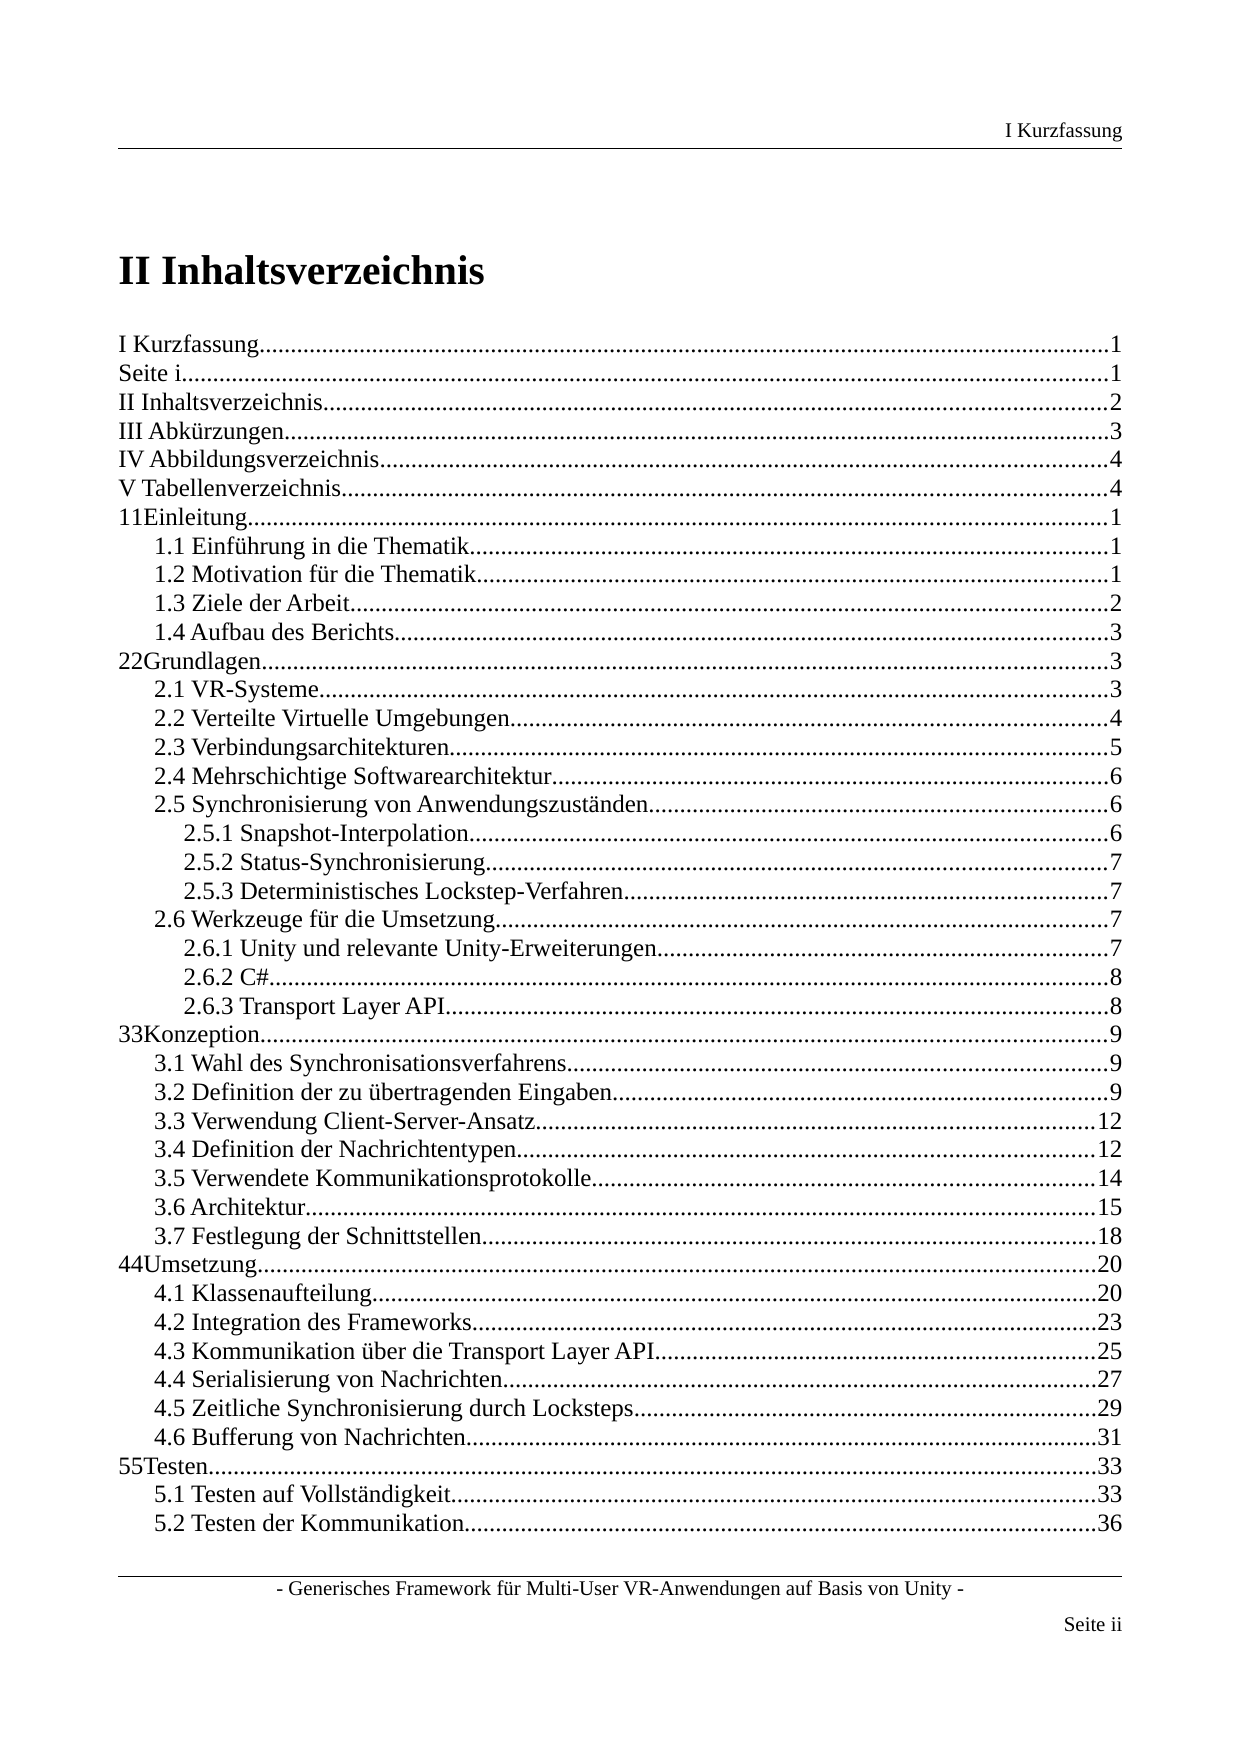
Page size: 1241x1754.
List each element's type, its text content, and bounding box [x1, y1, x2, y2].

text 2.6.1 Unity und relevante Unity-Erweiterungen 7 [177, 933, 1122, 962]
subtitle II Inhaltsverzeichnis [118, 245, 1122, 293]
text 3.4 Definition der Nachrichtentypen 12 [148, 1134, 1122, 1163]
text 4.5 Zeitliche Synchronisierung durch Locksteps 29 [148, 1393, 1122, 1422]
text 1.2 Motivation für die Thematik 1 [148, 559, 1122, 588]
text 33Konzeption 9 [118, 1019, 1122, 1048]
text Seite i 1 [118, 358, 1122, 387]
text 11Einleitung 1 [118, 502, 1122, 531]
text 2.2 Verteilte Virtuelle Umgebungen 4 [148, 703, 1122, 732]
text 2.4 Mehrschichtige Softwarearchitektur 6 [148, 761, 1122, 789]
text 3.5 Verwendete Kommunikationsprotokolle 14 [148, 1163, 1122, 1192]
text 4.4 Serialisierung von Nachrichten 27 [148, 1364, 1122, 1393]
text II Inhaltsverzeichnis 2 [118, 387, 1122, 416]
text 4.1 Klassenaufteilung 20 [148, 1278, 1122, 1307]
text 2.6.2 C# 8 [177, 962, 1122, 991]
text 4.3 Kommunikation über die Transport Layer API 25 [148, 1336, 1122, 1364]
text I Kurzfassung 1 [118, 329, 1122, 358]
text 1.3 Ziele der Arbeit 2 [148, 588, 1122, 617]
text 2.6.3 Transport Layer API 8 [177, 991, 1122, 1019]
text 2.3 Verbindungsarchitekturen 5 [148, 732, 1122, 761]
text 2.1 VR-Systeme 3 [148, 674, 1122, 703]
text V Tabellenverzeichnis 4 [118, 473, 1122, 502]
text 4.6 Bufferung von Nachrichten 31 [148, 1422, 1122, 1451]
text 2.5.3 Deterministisches Lockstep-Verfahren 7 [177, 876, 1122, 904]
text 44Umsetzung 20 [118, 1249, 1122, 1278]
text 22Grundlagen 3 [118, 646, 1122, 674]
text IV Abbildungsverzeichnis 4 [118, 444, 1122, 473]
text 3.1 Wahl des Synchronisationsverfahrens 9 [148, 1048, 1122, 1077]
text 3.3 Verwendung Client-Server-Ansatz 12 [148, 1106, 1122, 1134]
text 5.1 Testen auf Vollständigkeit 33 [148, 1479, 1122, 1508]
text III Abkürzungen 3 [118, 416, 1122, 444]
text 3.2 Definition der zu übertragenden Eingaben 9 [148, 1077, 1122, 1106]
text 55Testen 33 [118, 1451, 1122, 1479]
text 3.6 Architektur 15 [148, 1192, 1122, 1221]
text 4.2 Integration des Frameworks 23 [148, 1307, 1122, 1336]
text 1.1 Einführung in die Thematik 1 [148, 531, 1122, 559]
text 5.2 Testen der Kommunikation 36 [148, 1508, 1122, 1537]
text 2.5 Synchronisierung von Anwendungszuständen 6 [148, 789, 1122, 818]
text 2.6 Werkzeuge für die Umsetzung 7 [148, 904, 1122, 933]
text 2.5.1 Snapshot-Interpolation 6 [177, 818, 1122, 847]
text 2.5.2 Status-Synchronisierung 7 [177, 847, 1122, 876]
text 3.7 Festlegung der Schnittstellen 18 [148, 1221, 1122, 1249]
text 1.4 Aufbau des Berichts 3 [148, 617, 1122, 646]
